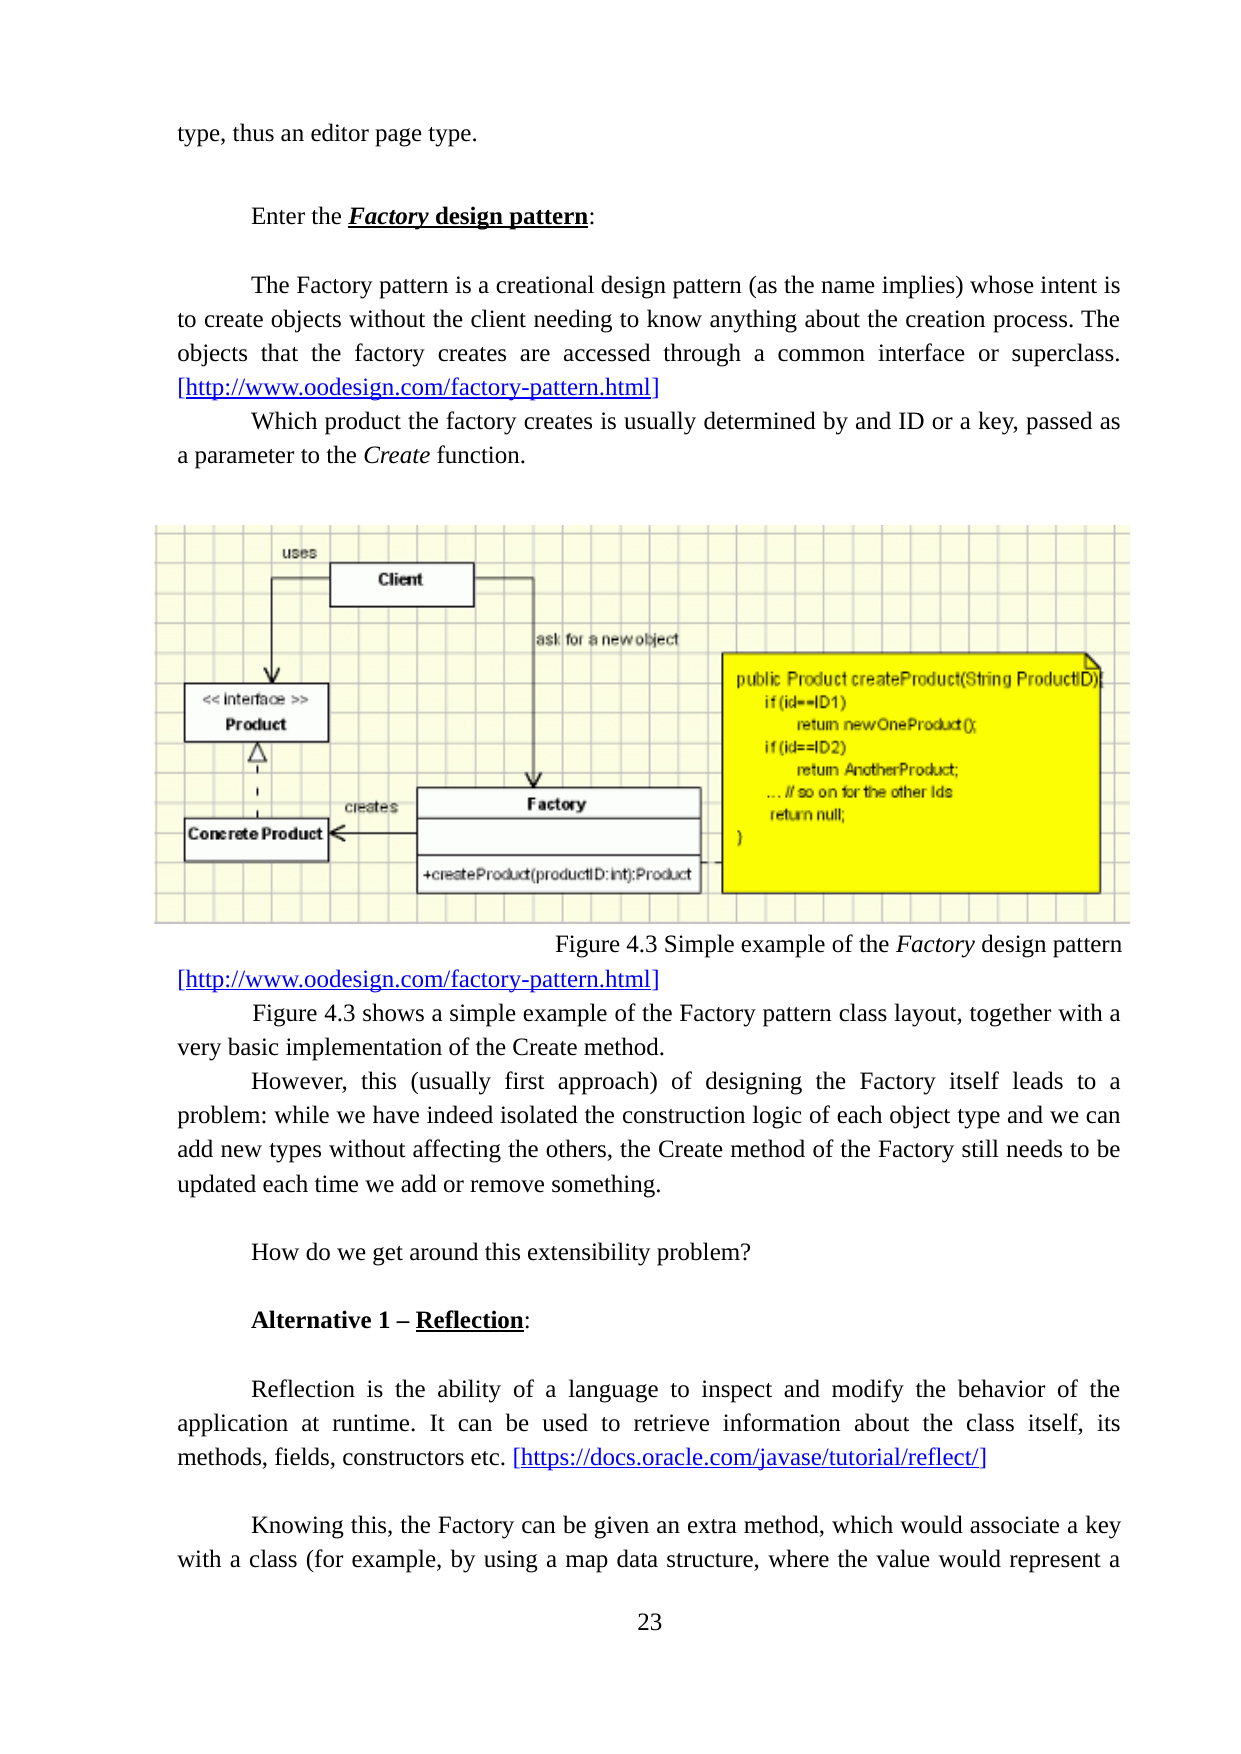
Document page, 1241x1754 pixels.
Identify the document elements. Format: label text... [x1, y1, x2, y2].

text Which product the factory creates is usually determined by and ID or a key, passed as a parameter to the Create function. [177, 406, 1122, 469]
text [177, 509, 1122, 525]
text Figure 4.3 Simple example of the Factory design pattern [177, 924, 1122, 958]
text [http://www.oodesign.com/factory-pattern.html] [177, 964, 1122, 992]
text Knowing this, the Factory can be given an extra method, which would associate a key with a class (for example, by using a map data structure, where the value would represent a [177, 1510, 1122, 1573]
text Alternative 1 – Reflection: [177, 1305, 1122, 1334]
text The Factory pattern is a creational design pattern (as the name implies) whose intent is to create objects without the client needing to know anything about the creation process. The objects that the factory creates are accessed through a common interface or superclass. [http://www.oodesign.com/factory-pattern.html] [177, 270, 1122, 401]
text Enter the Factory design pattern: [177, 201, 1122, 230]
text How do we get around this extensibility problem? [177, 1237, 1122, 1266]
text Figure 4.3 shows a simple example of the Factory pattern class layout, together with a very basic implementation of the Create method. [177, 998, 1122, 1061]
picture [154, 525, 1130, 924]
text Reflection is the ability of a language to inspect and modify the behavior of the application at runtime. It can be used to retrieve information about the class itself, its methods, fields, constructors etc. [https://docs.oracle.com/javase/tutorial/reflect/] [177, 1374, 1122, 1471]
text However, this (usually first approach) of designing the Factory itself leads to a problem: while we have indeed isolated the construction logic of each object type and we can add new types without affecting the others, the Create method of the Factory still needs to be updated each time we add or remove something. [177, 1066, 1122, 1197]
text type, thus an editor page type. [177, 118, 1122, 147]
